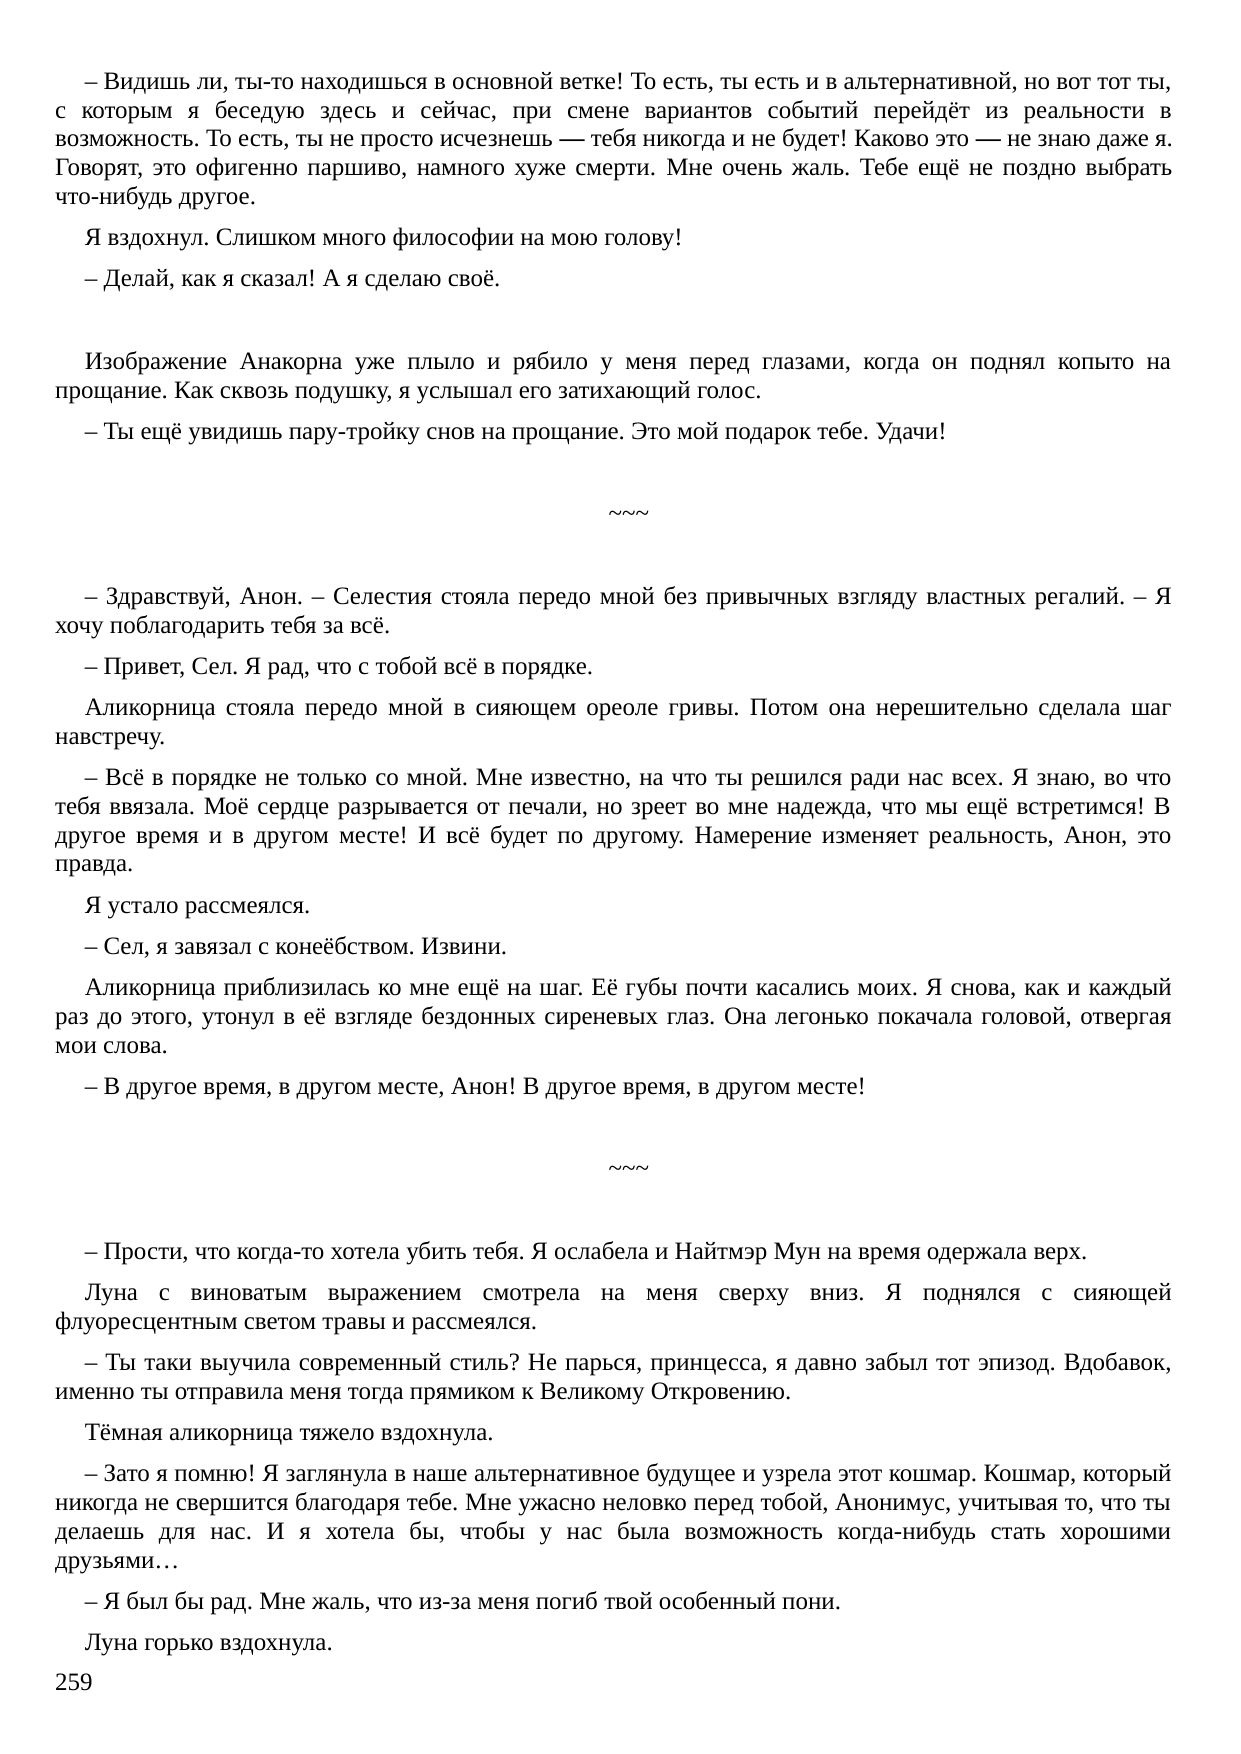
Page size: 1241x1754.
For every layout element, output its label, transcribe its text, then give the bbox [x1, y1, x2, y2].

text – Ты таки выучила современный стиль? Не парься, принцесса, я давно забыл тот эпизод. Вдобавок, именно ты отправила меня тогда прямиком к Великому Откровению. [55, 1347, 1173, 1405]
text Луна с виноватым выражением смотрела на меня сверху вниз. Я поднялся с сияющей флуоресцентным светом травы и рассмеялся. [55, 1277, 1173, 1335]
text Аликорница стояла передо мной в сияющем ореоле гривы. Потом она нерешительно сделала шаг навстречу. [55, 692, 1173, 750]
text – Привет, Сел. Я рад, что с тобой всё в порядке. [55, 651, 1173, 680]
text Я устало рассмеялся. [55, 890, 1173, 918]
text – Всё в порядке не только со мной. Мне известно, на что ты решился ради нас всех. Я знаю, во что тебя ввязала. Моё сердце разрывается от печали, но зреет во мне надежда, что мы ещё встретимся! В другое время и в другом месте! И всё будет по другому. Намерение изменяет реальность, Анон, это правда. [55, 762, 1173, 877]
text – В другое время, в другом месте, Анон! В другое время, в другом месте! [55, 1071, 1173, 1100]
text – Я был бы рад. Мне жаль, что из-за меня погиб твой особенный пони. [55, 1586, 1173, 1615]
text – Видишь ли, ты-то находишься в основной ветке! То есть, ты есть и в альтернативной, но вот тот ты, с которым я беседую здесь и сейчас, при смене вариантов событий перейдёт из реальности в возможность. То есть, ты не просто исчезнешь — тебя никогда и не будет! Каково это — не знаю даже я. Говорят, это офигенно паршиво, намного хуже смерти. Мне очень жаль. Тебе ещё не поздно выбрать что-нибудь другое. [55, 66, 1173, 210]
text ~~~ [55, 1153, 1173, 1182]
text Изображение Анакорна уже плыло и рябило у меня перед глазами, когда он поднял копыто на прощание. Как сквозь подушку, я услышал его затихающий голос. [55, 346, 1173, 403]
text – Ты ещё увидишь пару-тройку снов на прощание. Это мой подарок тебе. Удачи! [55, 416, 1173, 445]
text Тёмная аликорница тяжело вздохнула. [55, 1417, 1173, 1446]
text – Делай, как я сказал! А я сделаю своё. [55, 263, 1173, 292]
text – Сел, я завязал с конеёбством. Извини. [55, 931, 1173, 960]
text – Прости, что когда-то хотела убить тебя. Я ослабела и Найтмэр Мун на время одержала верх. [55, 1236, 1173, 1265]
text Аликорница приблизилась ко мне ещё на шаг. Её губы почти касались моих. Я снова, как и каждый раз до этого, утонул в её взгляде бездонных сиреневых глаз. Она легонько покачала головой, отвергая мои слова. [55, 972, 1173, 1058]
text ~~~ [55, 498, 1173, 527]
text – Зато я помню! Я заглянула в наше альтернативное будущее и узрела этот кошмар. Кошмар, который никогда не свершится благодаря тебе. Мне ужасно неловко перед тобой, Анонимус, учитывая то, что ты делаешь для нас. И я хотела бы, чтобы у нас была возможность когда-нибудь стать хорошими друзьями… [55, 1458, 1173, 1573]
text – Здравствуй, Анон. – Селестия стояла передо мной без привычных взгляду властных регалий. – Я хочу поблагодарить тебя за всё. [55, 581, 1173, 638]
text Луна горько вздохнула. [55, 1627, 1173, 1656]
text Я вздохнул. Слишком много философии на мою голову! [55, 222, 1173, 251]
